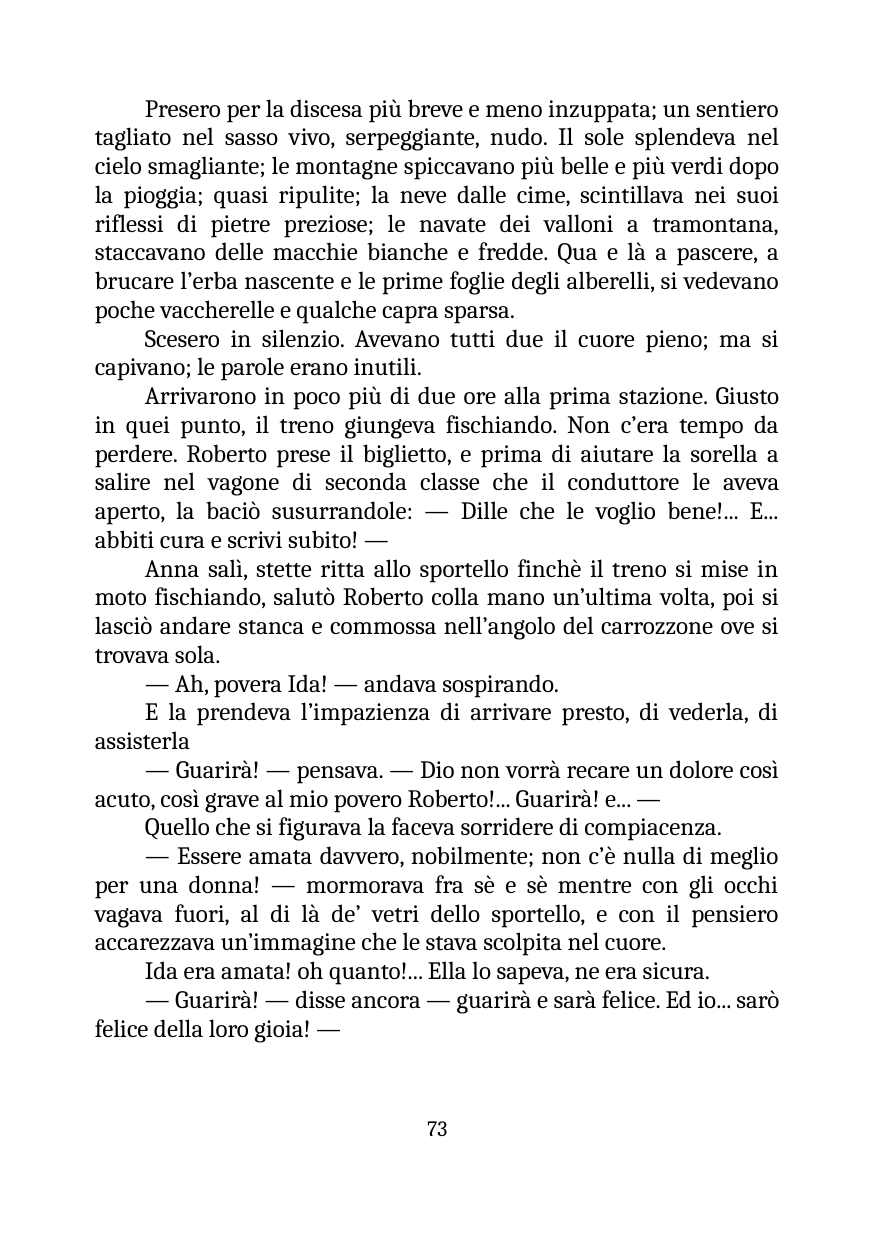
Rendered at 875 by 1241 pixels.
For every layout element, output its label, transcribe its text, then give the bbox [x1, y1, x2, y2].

text — Ah, povera Ida! — andava sospirando. [94, 669, 779, 698]
text Arrivarono in poco più di due ore alla prima stazione. Giusto in quei punto, il treno giungeva fischiando. Non c’era tempo da perdere. Roberto prese il biglietto, e prima di aiutare la sorella a salire nel vagone di seconda classe che il conduttore le aveva aperto, la baciò susurrandole: — Dille che le voglio bene!... E... abbiti cura e scrivi subito! — [94, 382, 779, 554]
text Quello che si figurava la faceva sorridere di compiacenza. [94, 813, 779, 842]
text — Essere amata davvero, nobilmente; non c’è nulla di meglio per una donna! — mormorava fra sè e sè mentre con gli occhi vagava fuori, al di là de’ vetri dello sportello, e con il pensiero accarezzava un’immagine che le stava scolpita nel cuore. [94, 842, 779, 957]
text Ida era amata! oh quanto!... Ella lo sapeva, ne era sicura. [94, 957, 779, 986]
text E la prendeva l’impazienza di arrivare presto, di vederla, di assisterla [94, 698, 779, 756]
text Scesero in silenzio. Avevano tutti due il cuore pieno; ma si capivano; le parole erano inutili. [94, 324, 779, 382]
text — Guarirà! — pensava. — Dio non vorrà recare un dolore così acuto, così grave al mio povero Roberto!... Guarirà! e... — [94, 756, 779, 813]
text Anna salì, stette ritta allo sportello finchè il treno si mise in moto fischiando, salutò Roberto colla mano un’ultima volta, poi si lasciò andare stanca e commossa nell’angolo del carrozzone ove si trovava sola. [94, 554, 779, 669]
text Presero per la discesa più breve e meno inzuppata; un sentiero tagliato nel sasso vivo, serpeggiante, nudo. Il sole splendeva nel cielo smagliante; le montagne spiccavano più belle e più verdi dopo la pioggia; quasi ripulite; la neve dalle cime, scintillava nei suoi riflessi di pietre preziose; le navate dei valloni a tramontana, staccavano delle macchie bianche e fredde. Qua e là a pascere, a brucare l’erba nascente e le prime foglie degli alberelli, si vedevano poche vaccherelle e qualche capra sparsa. [94, 94, 779, 324]
text — Guarirà! — disse ancora — guarirà e sarà felice. Ed io... sarò felice della loro gioia! — [94, 986, 779, 1043]
